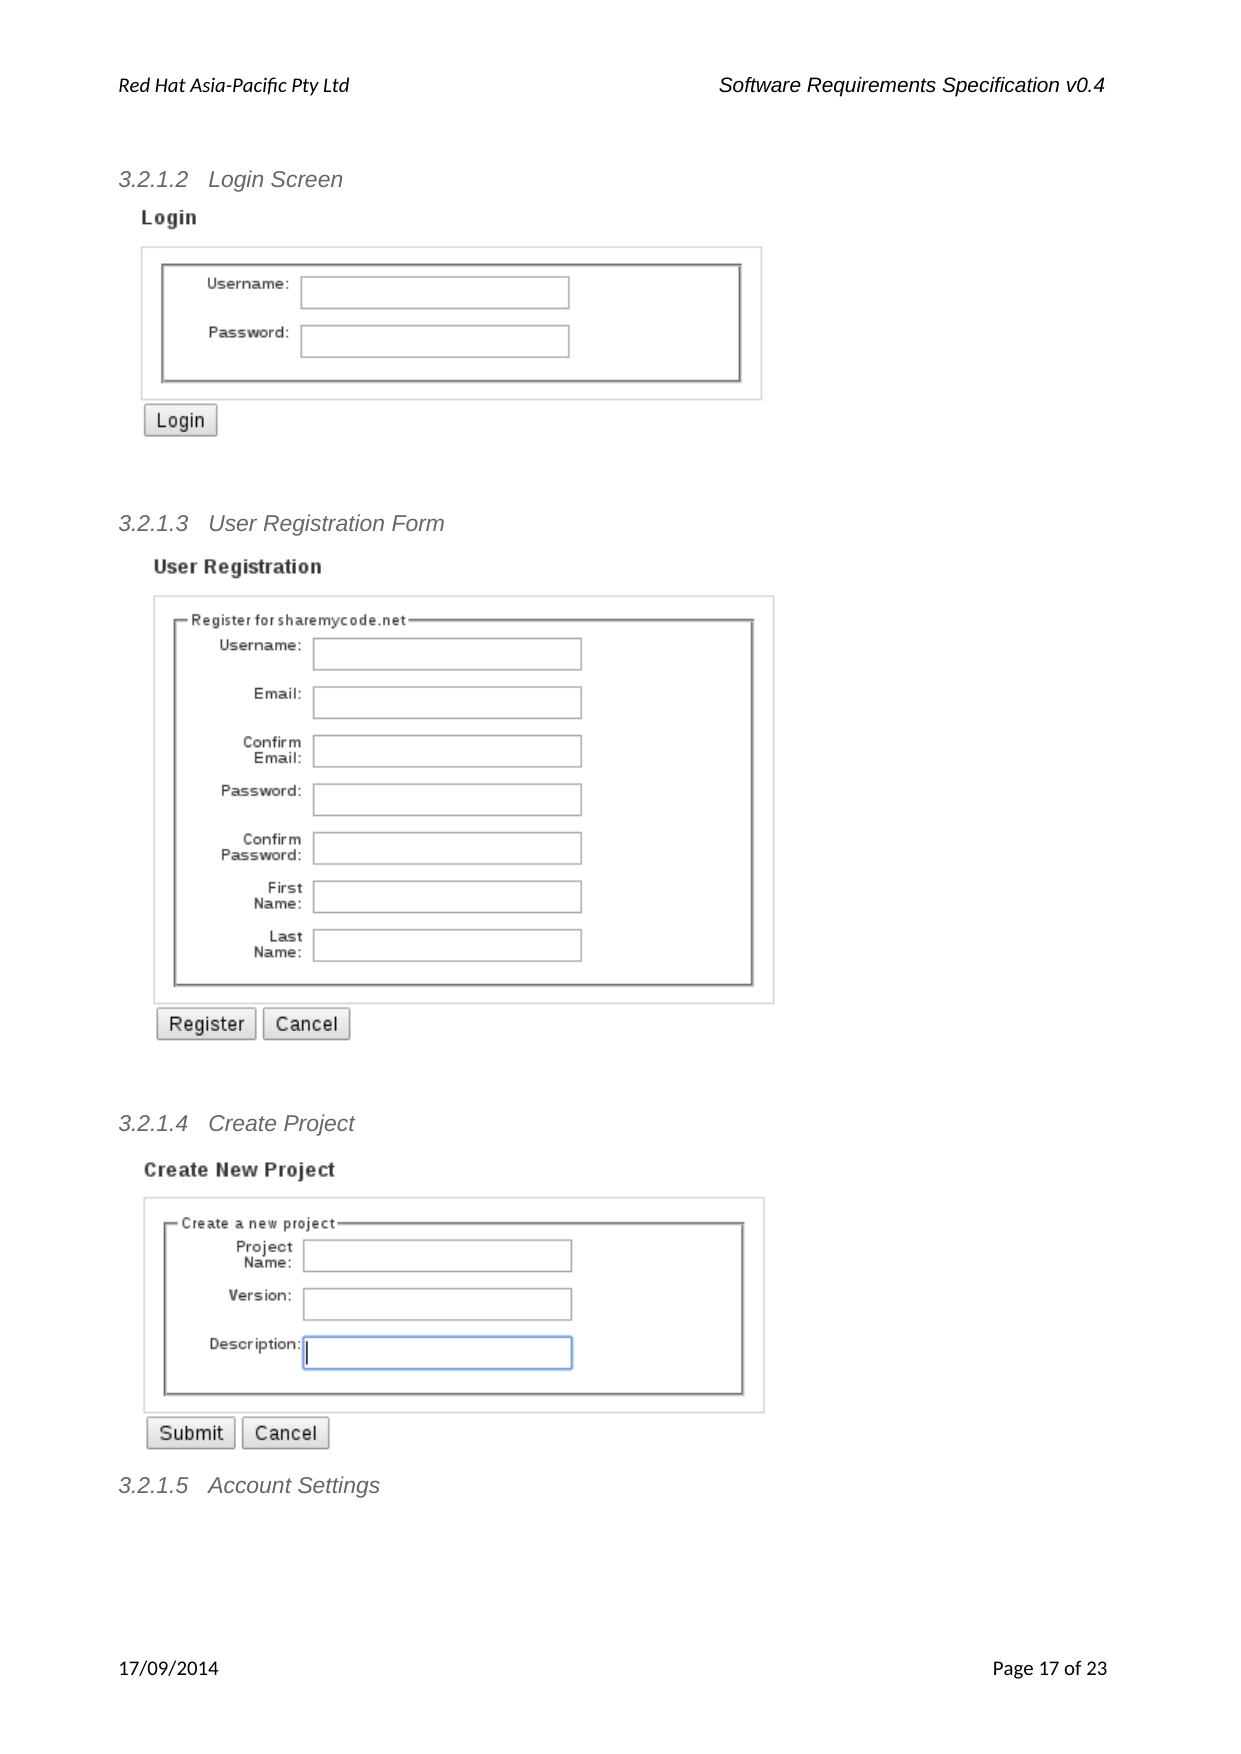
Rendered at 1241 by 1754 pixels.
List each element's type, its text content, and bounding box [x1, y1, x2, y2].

subtitle Account Settings [118, 1289, 1122, 1498]
subtitle User Registration Form [118, 511, 1122, 537]
picture [113, 201, 789, 451]
picture [117, 1144, 801, 1470]
subtitle Create Project [118, 1111, 1122, 1136]
subtitle Login Screen [118, 167, 1122, 192]
picture [127, 544, 795, 1053]
